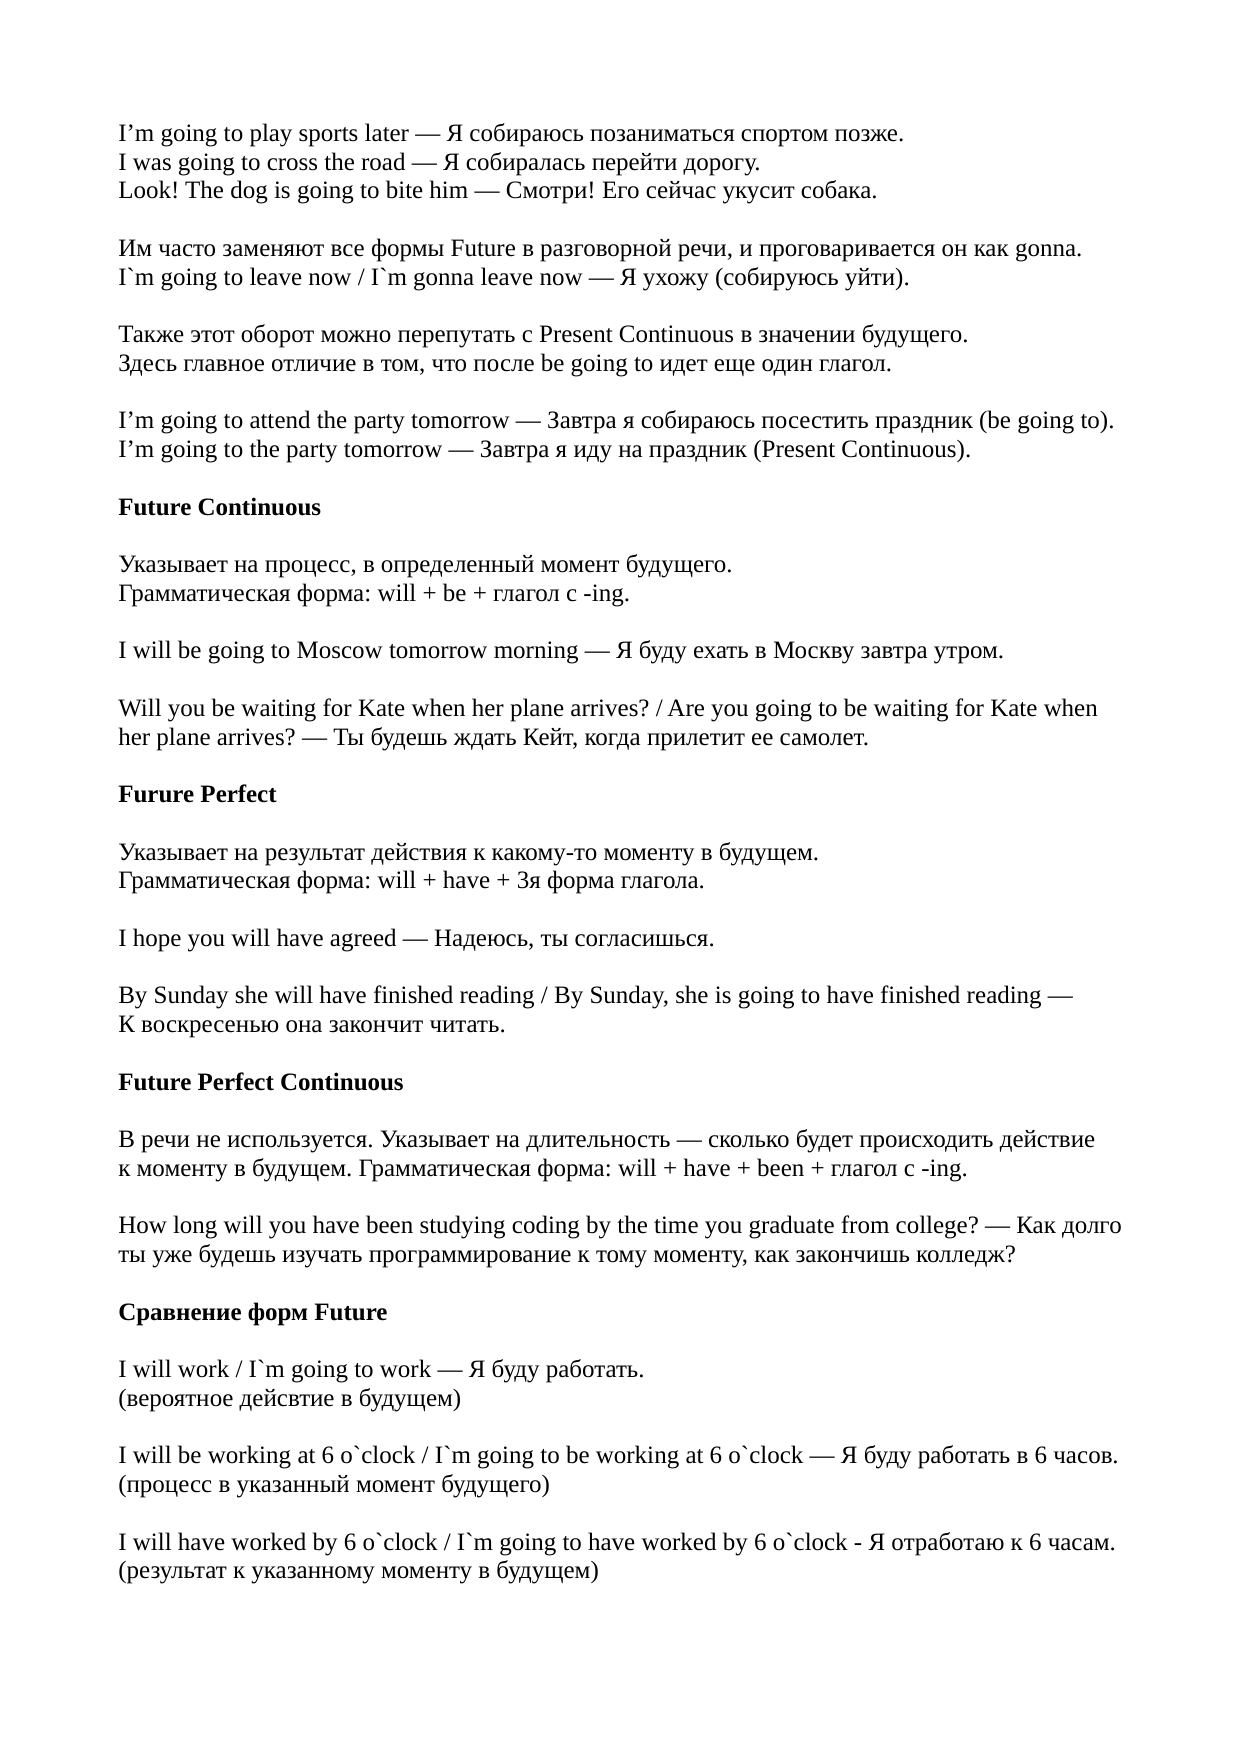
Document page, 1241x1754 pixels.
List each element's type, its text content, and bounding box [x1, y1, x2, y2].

text Грамматическая форма: will + be + глагол с -ing. [118, 578, 1122, 607]
text В речи не используется. Указывает на длительность — сколько будет происходить действие [118, 1124, 1122, 1153]
text I will be going to Moscow tomorrow morning — Я буду ехать в Москву завтра утром. [118, 636, 1122, 664]
text К воскресенью она закончит читать. [118, 1009, 1122, 1038]
text Look! The dog is going to bite him — Смотри! Его сейчас укусит собака. [118, 176, 1122, 204]
text Грамматическая форма: will + have + 3я форма глагола. [118, 866, 1122, 894]
text Им часто заменяют все формы Future в разговорной речи, и проговаривается он как gonna. [118, 233, 1122, 262]
text Future Continuous [118, 492, 1122, 521]
text Также этот оборот можно перепутать с Present Continuous в значении будущего. [118, 319, 1122, 348]
text I will work / I`m going to work — Я буду работать. [118, 1354, 1122, 1383]
text I hope you will have agreed — Надеюсь, ты согласишься. [118, 923, 1122, 952]
text Указывает на результат действия к какому-то моменту в будущем. [118, 837, 1122, 866]
text Здесь главное отличие в том, что после be going to идет еще один глагол. [118, 348, 1122, 377]
text I’m going to attend the party tomorrow — Завтра я собираюсь посестить праздник (be going to). [118, 406, 1122, 434]
text Will you be waiting for Kate when her plane arrives? / Are you going to be waiting for Kate when her plane arrives? — Ты будешь ждать Кейт, когда прилетит ее самолет. [118, 693, 1122, 751]
text (вероятное дейсвтие в будущем) [118, 1383, 1122, 1412]
text Сравнение форм Future [118, 1297, 1122, 1326]
text Указывает на процесс, в определенный момент будущего. [118, 549, 1122, 578]
text I will have worked by 6 o`clock / I`m going to have worked by 6 o`clock - Я отработаю к 6 часам. [118, 1527, 1122, 1556]
text (результат к указанному моменту в будущем) [118, 1556, 1122, 1584]
text How long will you have been studying coding by the time you graduate from college? — Как долго ты уже будешь изучать программирование к тому моменту, как закончишь колледж? [118, 1211, 1122, 1268]
text I’m going to play sports later — Я собираюсь позаниматься спортом позже. [118, 118, 1122, 147]
text I will be working at 6 o`clock / I`m going to be working at 6 o`clock — Я буду работать в 6 часов. (процесс в указанный момент будущего) [118, 1441, 1122, 1498]
text к моменту в будущем. Грамматическая форма: will + have + been + глагол с -ing. [118, 1153, 1122, 1182]
text I`m going to leave now / I`m gonna leave now — Я ухожу (собируюсь уйти). [118, 262, 1122, 291]
text I was going to cross the road — Я собиралась перейти дорогу. [118, 147, 1122, 176]
text Future Perfect Continuous [118, 1067, 1122, 1096]
text Furure Perfect [118, 779, 1122, 808]
text By Sunday she will have finished reading / By Sunday, she is going to have finished reading — [118, 981, 1122, 1009]
text I’m going to the party tomorrow — Завтра я иду на праздник (Present Continuous). [118, 434, 1122, 463]
